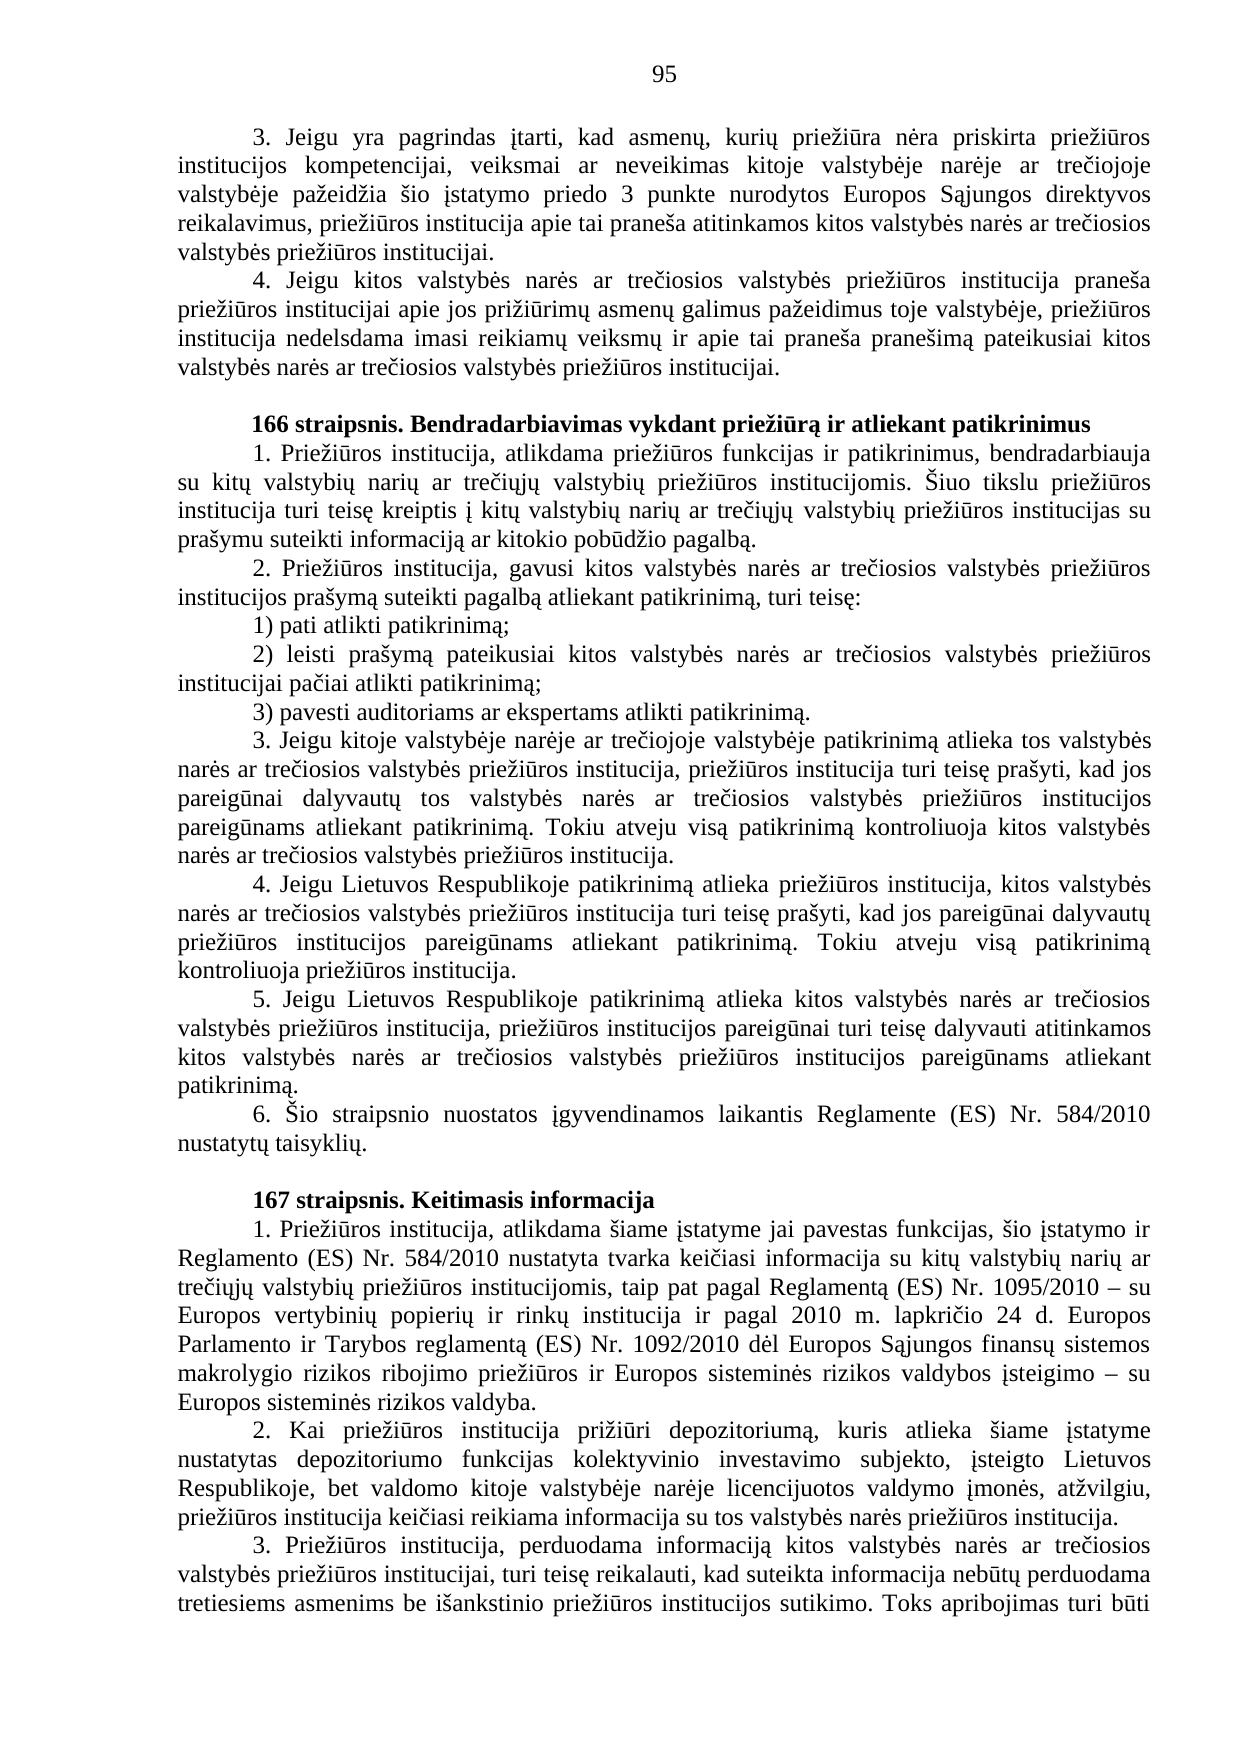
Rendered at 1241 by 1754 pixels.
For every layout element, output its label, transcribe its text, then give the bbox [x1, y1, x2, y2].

text 4. Jeigu kitos valstybės narės ar trečiosios valstybės priežiūros institucija praneša priežiūros institucijai apie jos prižiūrimų asmenų galimus pažeidimus toje valstybėje, priežiūros institucija nedelsdama imasi reikiamų veiksmų ir apie tai praneša pranešimą pateikusiai kitos valstybės narės ar trečiosios valstybės priežiūros institucijai. [177, 266, 1152, 381]
text 3) pavesti auditoriams ar ekspertams atlikti patikrinimą. [177, 697, 1152, 726]
text 3. Priežiūros institucija, perduodama informaciją kitos valstybės narės ar trečiosios valstybės priežiūros institucijai, turi teisę reikalauti, kad suteikta informacija nebūtų perduodama tretiesiems asmenims be išankstinio priežiūros institucijos sutikimo. Toks apribojimas turi būti [177, 1531, 1152, 1617]
text 4. Jeigu Lietuvos Respublikoje patikrinimą atlieka priežiūros institucija, kitos valstybės narės ar trečiosios valstybės priežiūros institucija turi teisę prašyti, kad jos pareigūnai dalyvautų priežiūros institucijos pareigūnams atliekant patikrinimą. Tokiu atveju visą patikrinimą kontroliuoja priežiūros institucija. [177, 869, 1152, 984]
text 167 straipsnis. Keitimasis informacija [252, 1186, 1152, 1214]
text 2. Kai priežiūros institucija prižiūri depozitoriumą, kuris atlieka šiame įstatyme nustatytas depozitoriumo funkcijas kolektyvinio investavimo subjekto, įsteigto Lietuvos Respublikoje, bet valdomo kitoje valstybėje narėje licencijuotos valdymo įmonės, atžvilgiu, priežiūros institucija keičiasi reikiama informacija su tos valstybės narės priežiūros institucija. [177, 1416, 1152, 1531]
text 6. Šio straipsnio nuostatos įgyvendinamos laikantis Reglamente (ES) Nr. 584/2010 nustatytų taisyklių. [177, 1099, 1152, 1157]
text 166 straipsnis. Bendradarbiavimas vykdant priežiūrą ir atliekant patikrinimus [251, 409, 1152, 438]
text 5. Jeigu Lietuvos Respublikoje patikrinimą atlieka kitos valstybės narės ar trečiosios valstybės priežiūros institucija, priežiūros institucijos pareigūnai turi teisę dalyvauti atitinkamos kitos valstybės narės ar trečiosios valstybės priežiūros institucijos pareigūnams atliekant patikrinimą. [177, 984, 1152, 1099]
text 3. Jeigu kitoje valstybėje narėje ar trečiojoje valstybėje patikrinimą atlieka tos valstybės narės ar trečiosios valstybės priežiūros institucija, priežiūros institucija turi teisę prašyti, kad jos pareigūnai dalyvautų tos valstybės narės ar trečiosios valstybės priežiūros institucijos pareigūnams atliekant patikrinimą. Tokiu atveju visą patikrinimą kontroliuoja kitos valstybės narės ar trečiosios valstybės priežiūros institucija. [177, 726, 1152, 869]
text 1. Priežiūros institucija, atlikdama priežiūros funkcijas ir patikrinimus, bendradarbiauja su kitų valstybių narių ar trečiųjų valstybių priežiūros institucijomis. Šiuo tikslu priežiūros institucija turi teisę kreiptis į kitų valstybių narių ar trečiųjų valstybių priežiūros institucijas su prašymu suteikti informaciją ar kitokio pobūdžio pagalbą. [177, 438, 1152, 553]
text 1. Priežiūros institucija, atlikdama šiame įstatyme jai pavestas funkcijas, šio įstatymo ir Reglamento (ES) Nr. 584/2010 nustatyta tvarka keičiasi informacija su kitų valstybių narių ar trečiųjų valstybių priežiūros institucijomis, taip pat pagal Reglamentą (ES) Nr. 1095/2010 – su Europos vertybinių popierių ir rinkų institucija ir pagal 2010 m. lapkričio 24 d. Europos Parlamento ir Tarybos reglamentą (ES) Nr. 1092/2010 dėl Europos Sąjungos finansų sistemos makrolygio rizikos ribojimo priežiūros ir Europos sisteminės rizikos valdybos įsteigimo – su Europos sisteminės rizikos valdyba. [177, 1214, 1152, 1416]
text 3. Jeigu yra pagrindas įtarti, kad asmenų, kurių priežiūra nėra priskirta priežiūros institucijos kompetencijai, veiksmai ar neveikimas kitoje valstybėje narėje ar trečiojoje valstybėje pažeidžia šio įstatymo priedo 3 punkte nurodytos Europos Sąjungos direktyvos reikalavimus, priežiūros institucija apie tai praneša atitinkamos kitos valstybės narės ar trečiosios valstybės priežiūros institucijai. [177, 122, 1152, 266]
text 1) pati atlikti patikrinimą; [177, 611, 1152, 639]
text 2) leisti prašymą pateikusiai kitos valstybės narės ar trečiosios valstybės priežiūros institucijai pačiai atlikti patikrinimą; [177, 639, 1152, 697]
text 2. Priežiūros institucija, gavusi kitos valstybės narės ar trečiosios valstybės priežiūros institucijos prašymą suteikti pagalbą atliekant patikrinimą, turi teisę: [177, 553, 1152, 611]
